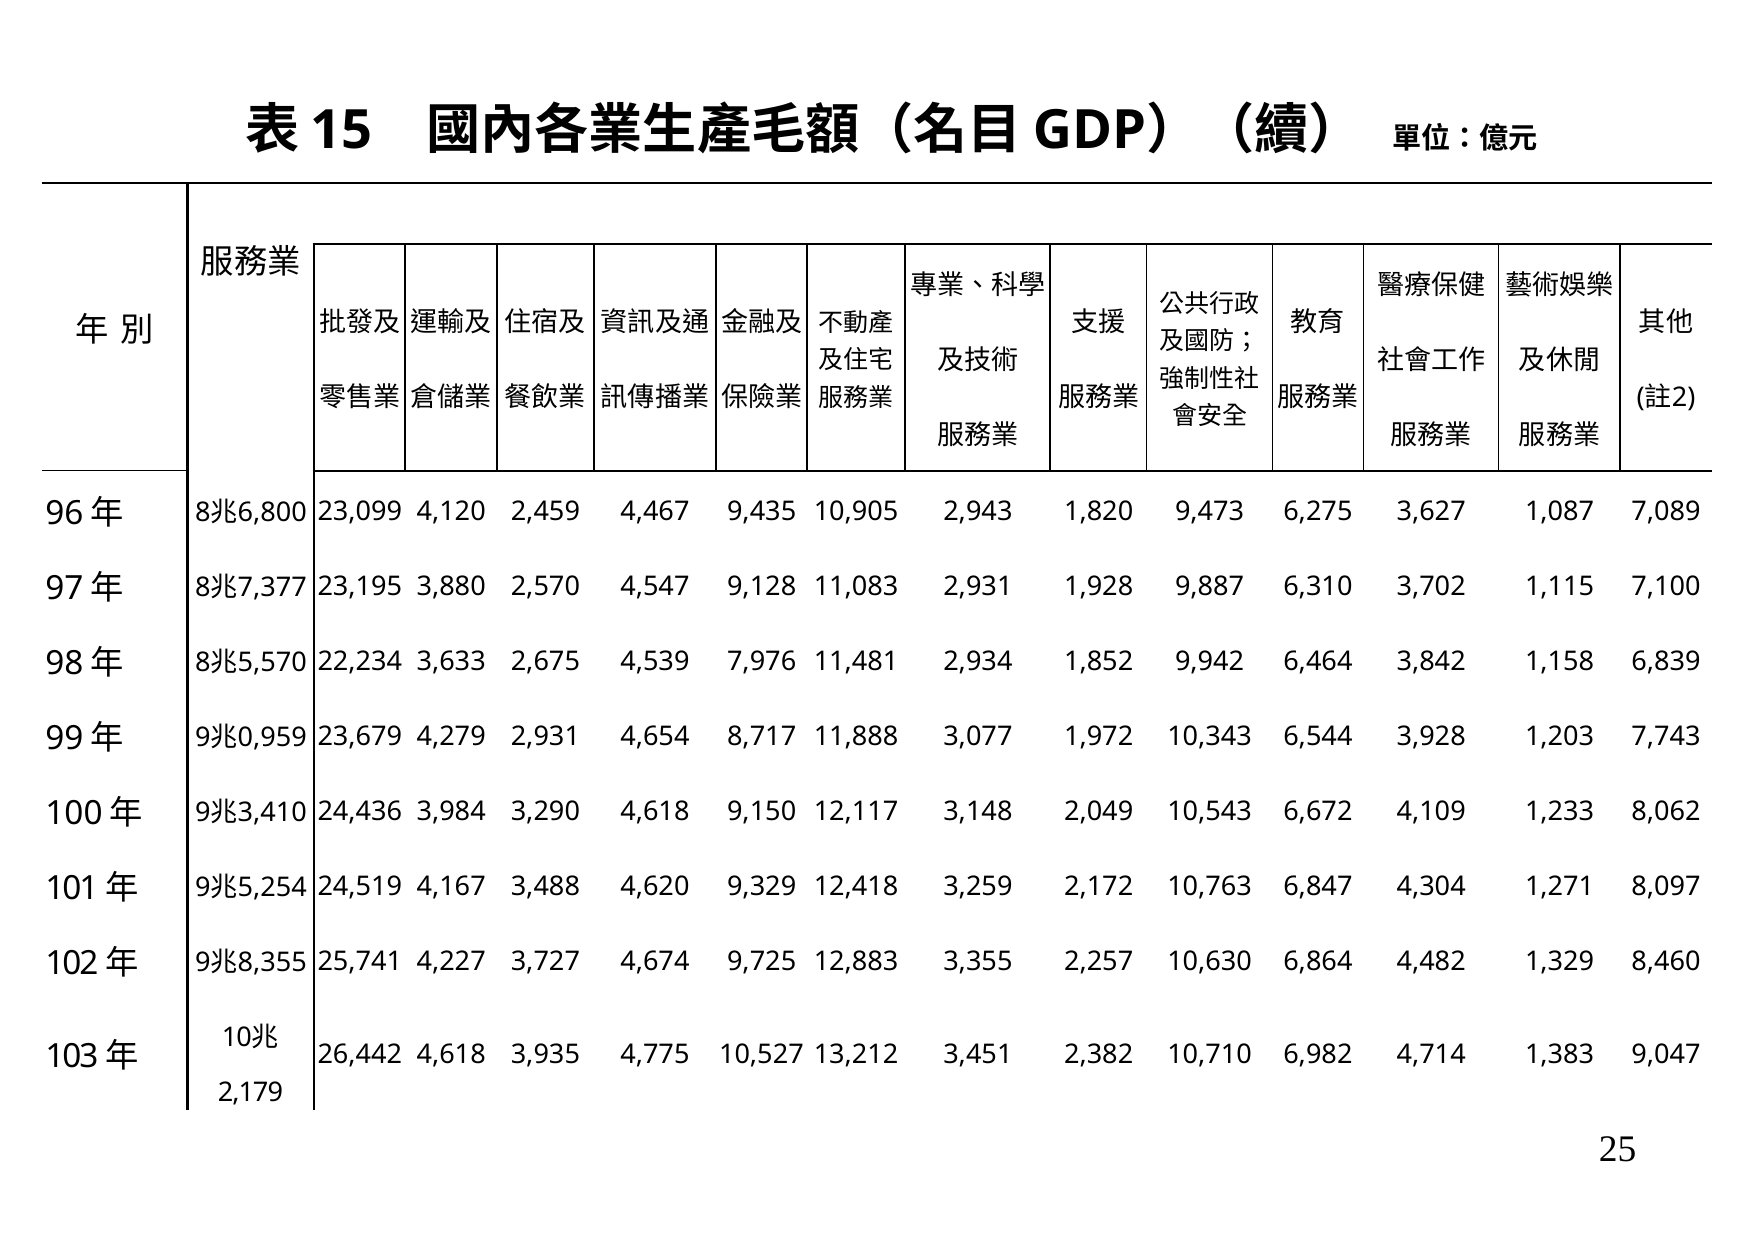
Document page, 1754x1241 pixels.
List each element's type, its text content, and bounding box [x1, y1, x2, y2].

table_cell 8兆7,377 [189, 547, 313, 622]
table_cell 9,329 [716, 847, 807, 922]
table_cell 3,290 [497, 772, 593, 847]
table_cell 4,714 [1363, 997, 1499, 1110]
table_cell 100年 [42, 772, 186, 847]
table_cell 23,679 [315, 697, 405, 772]
table_cell 8兆6,800 [189, 470, 313, 547]
table_cell 不動產及住宅服務業 [808, 245, 904, 470]
table_cell 其他 (註2) [1621, 245, 1712, 470]
table_cell 4,618 [405, 997, 497, 1110]
table_cell 住宿及 餐飲業 [498, 245, 593, 470]
table_cell 9,150 [716, 772, 807, 847]
table_cell 資訊及通 訊傳播業 [595, 245, 715, 470]
table_cell 9兆3,410 [189, 772, 313, 847]
table_cell 4,482 [1363, 922, 1499, 997]
table_cell 9兆0,959 [189, 697, 313, 772]
table_cell 6,839 [1620, 622, 1712, 697]
table_cell 24,519 [315, 847, 405, 922]
table_cell 4,539 [594, 622, 716, 697]
table_cell 6,672 [1272, 772, 1363, 847]
table_cell 3,984 [405, 772, 497, 847]
table_cell 6,310 [1272, 547, 1363, 622]
table_cell 2,049 [1050, 772, 1147, 847]
table_cell 9,473 [1147, 472, 1272, 547]
table_cell 13,212 [807, 997, 905, 1110]
table_cell 10,630 [1147, 922, 1272, 997]
table_cell 10兆2,179 [189, 997, 313, 1110]
table_cell 7,100 [1620, 547, 1712, 622]
table_cell 99年 [42, 697, 186, 772]
table_cell 2,459 [497, 472, 593, 547]
table_cell 4,547 [594, 547, 716, 622]
table_cell 3,928 [1363, 697, 1499, 772]
table_cell 9,128 [716, 547, 807, 622]
table_cell 4,654 [594, 697, 716, 772]
table_cell 26,442 [315, 997, 405, 1110]
table_header 服務業 [189, 184, 314, 470]
table_cell 6,847 [1272, 847, 1363, 922]
table_cell 1,928 [1050, 547, 1147, 622]
table_cell 3,633 [405, 622, 497, 697]
table_cell 9,942 [1147, 622, 1272, 697]
table_cell 9兆8,355 [189, 922, 313, 997]
table_cell 7,976 [716, 622, 807, 697]
table_cell 10,543 [1147, 772, 1272, 847]
table_cell 9,047 [1620, 997, 1712, 1110]
table_cell 9兆5,254 [189, 847, 313, 922]
table_cell 批發及 零售業 [315, 245, 404, 470]
table_cell 運輸及 倉儲業 [406, 245, 496, 470]
table_cell 8,717 [716, 697, 807, 772]
table_cell 1,329 [1499, 922, 1620, 997]
table_cell 11,083 [807, 547, 905, 622]
table_header 年 別 [42, 184, 186, 470]
table_cell 3,148 [905, 772, 1050, 847]
table_cell 3,259 [905, 847, 1050, 922]
table_cell 25,741 [315, 922, 405, 997]
table_cell 24,436 [315, 772, 405, 847]
table_cell 專業、科學 及技術 服務業 [906, 245, 1049, 470]
table_cell 97年 [42, 547, 186, 622]
table_cell 3,451 [905, 997, 1050, 1110]
table_cell 10,343 [1147, 697, 1272, 772]
table_cell 98年 [42, 622, 186, 697]
table_header [314, 184, 1712, 243]
table_cell 2,382 [1050, 997, 1147, 1110]
table_cell 6,275 [1272, 472, 1363, 547]
table_cell 7,089 [1620, 472, 1712, 547]
table_cell 12,418 [807, 847, 905, 922]
table_cell 4,167 [405, 847, 497, 922]
table_cell 11,481 [807, 622, 905, 697]
table_cell 2,675 [497, 622, 593, 697]
table_cell 8,097 [1620, 847, 1712, 922]
table_cell 12,117 [807, 772, 905, 847]
table_cell 2,931 [905, 547, 1050, 622]
table_cell 1,115 [1499, 547, 1620, 622]
table_cell 8,460 [1620, 922, 1712, 997]
table_cell 4,618 [594, 772, 716, 847]
table_cell 支援 服務業 [1051, 245, 1146, 470]
table_cell 6,464 [1272, 622, 1363, 697]
table_cell 4,279 [405, 697, 497, 772]
table_cell 4,620 [594, 847, 716, 922]
table_cell 7,743 [1620, 697, 1712, 772]
table_cell 教育 服務業 [1273, 245, 1363, 470]
table_cell 3,488 [497, 847, 593, 922]
table_cell 102年 [42, 922, 186, 997]
table_cell 2,931 [497, 697, 593, 772]
table_cell 2,257 [1050, 922, 1147, 997]
table_cell 2,934 [905, 622, 1050, 697]
table_cell 9,887 [1147, 547, 1272, 622]
table_cell 4,120 [405, 472, 497, 547]
table_cell 1,383 [1499, 997, 1620, 1110]
table_cell 12,883 [807, 922, 905, 997]
table_cell 4,109 [1363, 772, 1499, 847]
table_cell 4,674 [594, 922, 716, 997]
table_cell 103年 [42, 997, 186, 1110]
table_cell 6,982 [1272, 997, 1363, 1110]
table_cell 2,570 [497, 547, 593, 622]
table_cell 3,880 [405, 547, 497, 622]
table_cell 3,842 [1363, 622, 1499, 697]
table_cell 金融及 保險業 [717, 245, 806, 470]
table_cell 公共行政 及國防；強制性社會安全 [1147, 245, 1272, 470]
table_cell 4,775 [594, 997, 716, 1110]
table_cell 8,062 [1620, 772, 1712, 847]
table_cell 1,972 [1050, 697, 1147, 772]
table_cell 3,355 [905, 922, 1050, 997]
table_cell 3,702 [1363, 547, 1499, 622]
table_cell 3,627 [1363, 472, 1499, 547]
table_cell 4,304 [1363, 847, 1499, 922]
table_cell 8兆5,570 [189, 622, 313, 697]
table_cell 2,172 [1050, 847, 1147, 922]
table_cell 23,195 [315, 547, 405, 622]
subtitle 表15 國內各業生產毛額（名目GDP）（續） 單位：億元 [118, 69, 1636, 182]
table_cell 101年 [42, 847, 186, 922]
table_cell 9,725 [716, 922, 807, 997]
table_cell 1,158 [1499, 622, 1620, 697]
table_cell 4,227 [405, 922, 497, 997]
table_cell 1,087 [1499, 472, 1620, 547]
table_cell 藝術娛樂 及休閒 服務業 [1499, 245, 1619, 470]
table_cell 10,763 [1147, 847, 1272, 922]
table_cell 10,905 [807, 472, 905, 547]
table_cell 1,271 [1499, 847, 1620, 922]
table_cell 1,203 [1499, 697, 1620, 772]
table_cell 1,233 [1499, 772, 1620, 847]
table_cell 10,527 [716, 997, 807, 1110]
table_cell 6,544 [1272, 697, 1363, 772]
table_cell 6,864 [1272, 922, 1363, 997]
table_cell 2,943 [905, 472, 1050, 547]
table_cell 23,099 [315, 472, 405, 547]
table_cell 3,935 [497, 997, 593, 1110]
table_cell 96年 [42, 471, 186, 547]
table_cell 醫療保健 社會工作 服務業 [1364, 245, 1498, 470]
table_cell 3,727 [497, 922, 593, 997]
table_cell 22,234 [315, 622, 405, 697]
table_cell 4,467 [594, 472, 716, 547]
table_cell 9,435 [716, 472, 807, 547]
table_cell 1,852 [1050, 622, 1147, 697]
table_cell 1,820 [1050, 472, 1147, 547]
table_cell 11,888 [807, 697, 905, 772]
table_cell 3,077 [905, 697, 1050, 772]
table_cell 10,710 [1147, 997, 1272, 1110]
